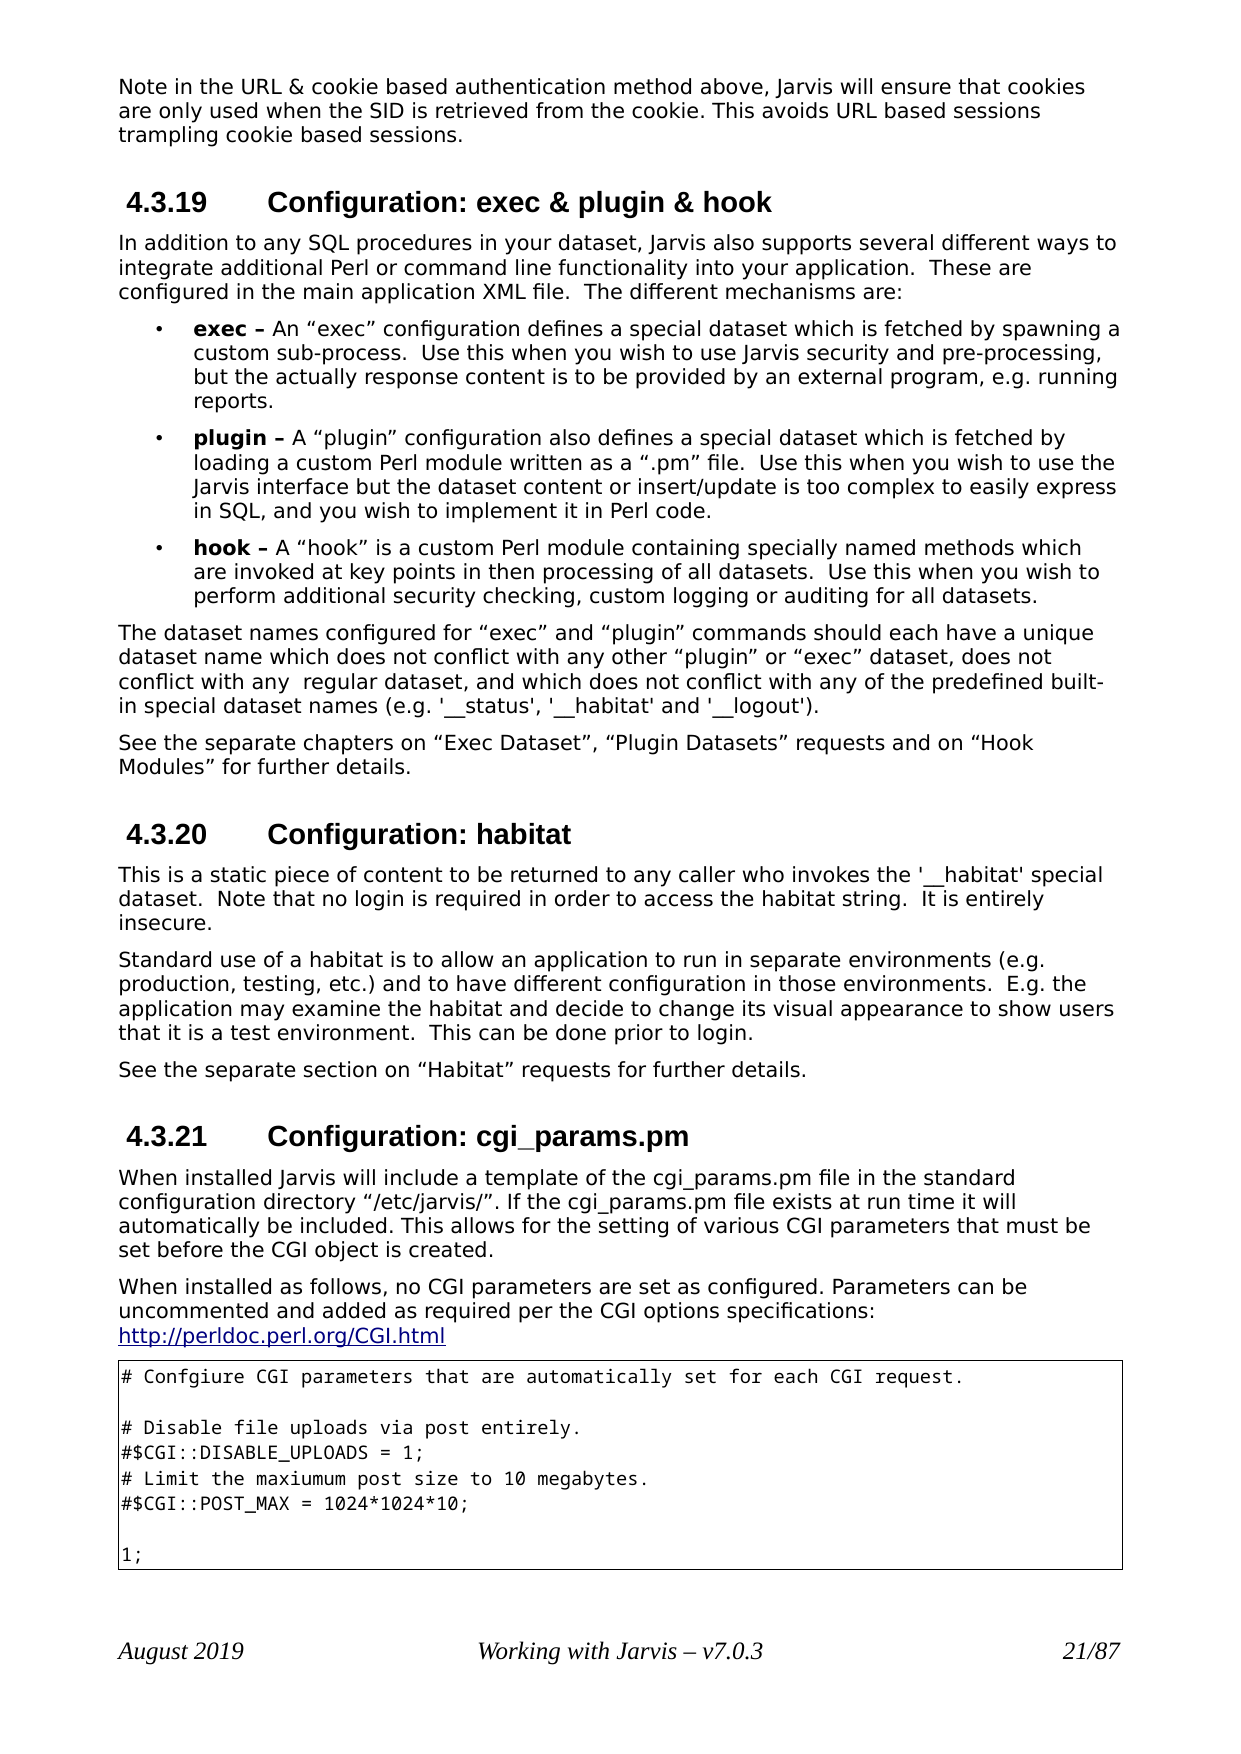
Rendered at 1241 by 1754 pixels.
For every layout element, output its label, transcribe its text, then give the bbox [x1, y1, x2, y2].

subtitle Configuration: cgi_params.pm [118, 1119, 1122, 1153]
subtitle Configuration: exec & plugin & hook [118, 185, 1122, 219]
text # Confgiure CGI parameters that are automatically set for each CGI request. [119, 1361, 1122, 1388]
text #$CGI::DISABLE_UPLOADS = 1; [119, 1437, 1122, 1462]
text When installed as follows, no CGI parameters are set as configured. Parameters can be uncommented and added as required per the CGI options specifications: http://perldoc.perl.org/CGI.html [118, 1275, 1122, 1348]
text See the separate section on “Habitat” requests for further details. [118, 1058, 1122, 1082]
text # Disable file uploads via post entirely. [119, 1411, 1122, 1437]
text # Limit the maxiumum post size to 10 megabytes. [119, 1462, 1122, 1488]
text Standard use of a habitat is to allow an application to run in separate environments (e.g. production, testing, etc.) and to have different configuration in those environments. E.g. the application may examine the habitat and decide to change its visual appearance to show users that it is a test environment. This can be done prior to login. [118, 948, 1122, 1045]
subtitle Configuration: habitat [118, 817, 1122, 850]
text See the separate chapters on “Exec Dataset”, “Plugin Datasets” requests and on “Hook Modules” for further details. [118, 731, 1122, 779]
list plugin – A “plugin” configuration also defines a special dataset which is fetched by loading a custom Perl module written as a “.pm” file. Use this when you wish to use the Jarvis interface but the dataset content or insert/update is too complex to easily express in SQL, and you wish to implement it in Perl code. [156, 426, 1122, 523]
text #$CGI::POST_MAX = 1024*1024*10; [119, 1488, 1122, 1516]
text When installed Jarvis will include a template of the cgi_params.pm file in the standard configuration directory “/etc/jarvis/”. If the cgi_params.pm file exists at run time it will automatically be included. This allows for the setting of various CGI parameters that must be set before the CGI object is created. [118, 1166, 1122, 1263]
text This is a static piece of content to be returned to any caller who invokes the '__habitat' special dataset. Note that no login is required in order to access the habitat string. It is entirely insecure. [118, 863, 1122, 936]
text 1; [119, 1539, 1122, 1569]
text Note in the URL & cookie based authentication method above, Jarvis will ensure that cookies are only used when the SID is retrieved from the cookie. This avoids URL based sessions trampling cookie based sessions. [118, 75, 1122, 148]
list hook – A “hook” is a custom Perl module containing specially named methods which are invoked at key points in then processing of all datasets. Use this when you wish to perform additional security checking, custom logging or auditing for all datasets. [156, 536, 1122, 609]
list exec – An “exec” configuration defines a special dataset which is fetched by spawning a custom sub-process. Use this when you wish to use Jarvis security and pre-processing, but the actually response content is to be provided by an external program, e.g. running reports. [156, 317, 1122, 414]
text In addition to any SQL procedures in your dataset, Jarvis also supports several different ways to integrate additional Perl or command line functionality into your application. These are configured in the main application XML file. The different mechanisms are: [118, 231, 1122, 304]
text The dataset names configured for “exec” and “plugin” commands should each have a unique dataset name which does not conflict with any other “plugin” or “exec” dataset, does not conflict with any regular dataset, and which does not conflict with any of the predefined built-in special dataset names (e.g. '__status', '__habitat' and '__logout'). [118, 621, 1122, 718]
